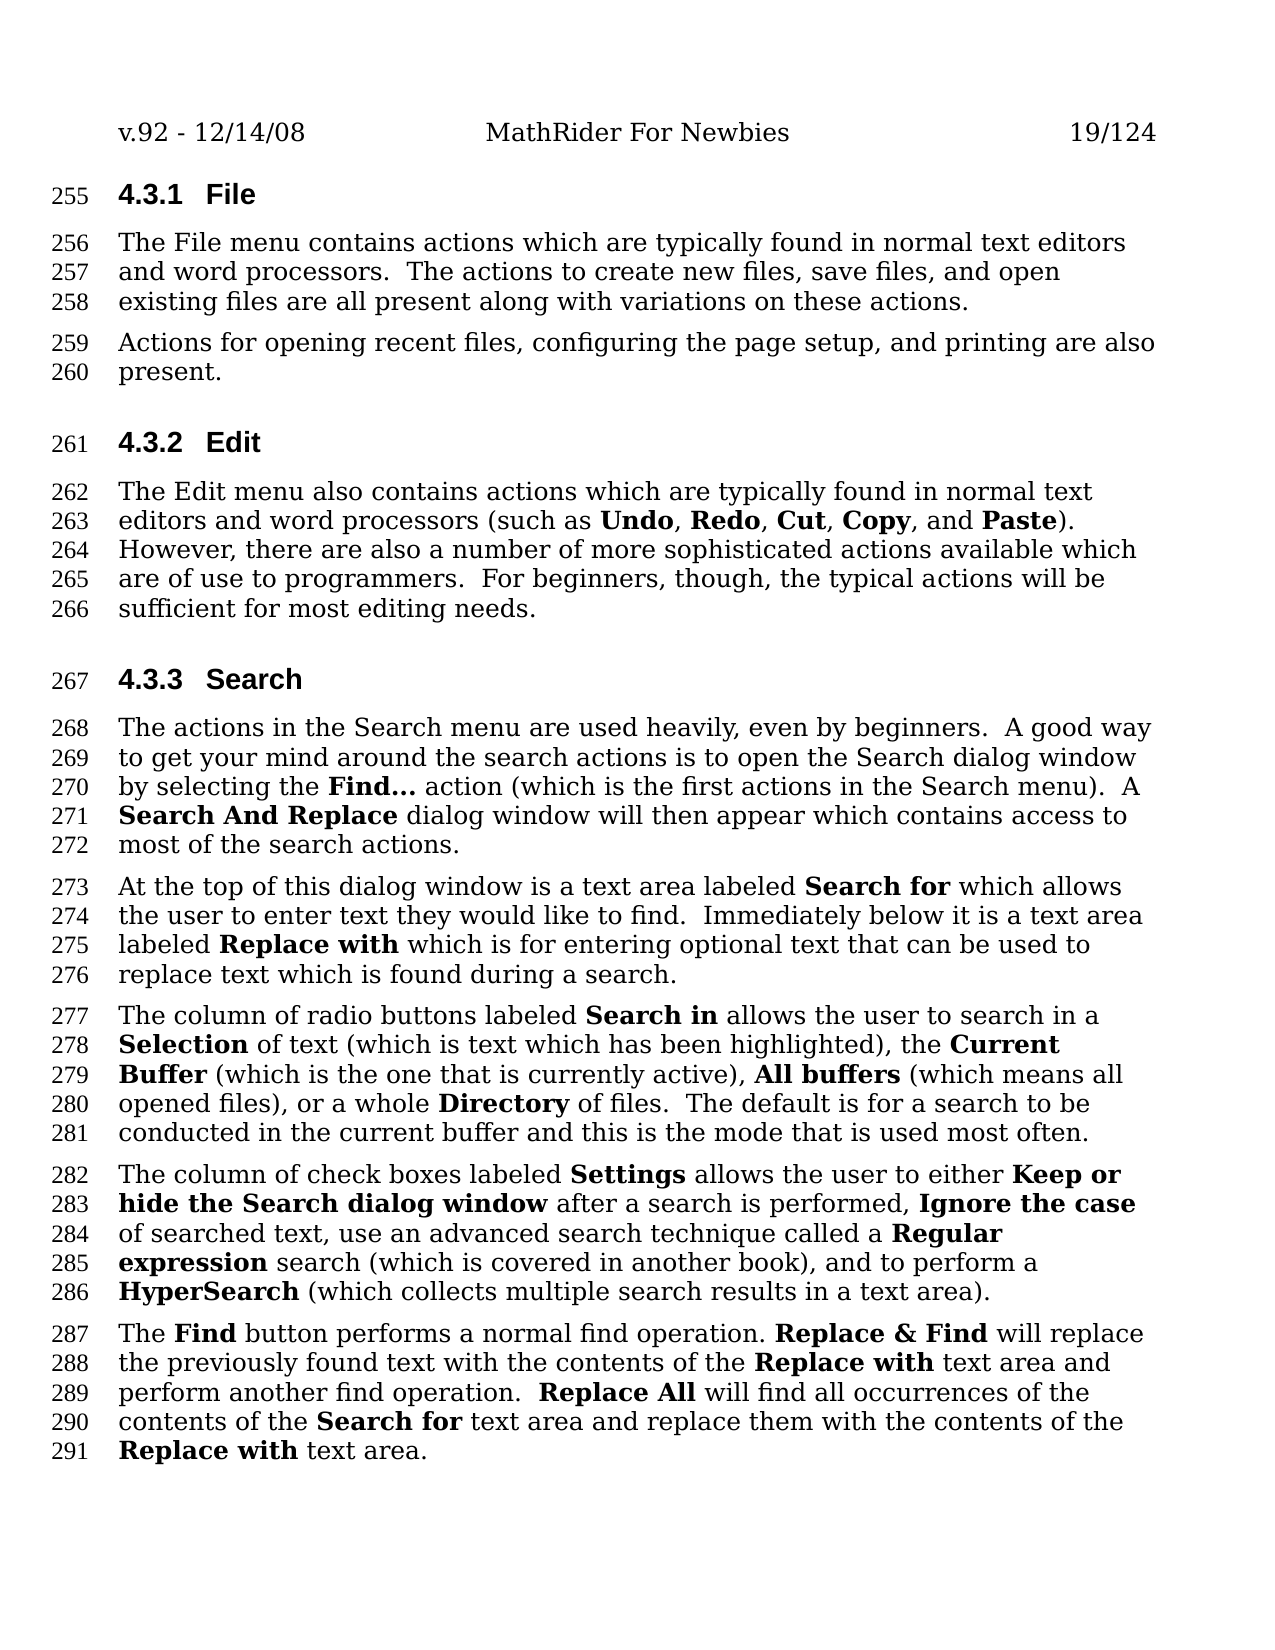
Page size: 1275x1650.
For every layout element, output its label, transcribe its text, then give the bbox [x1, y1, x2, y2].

text The Edit menu also contains actions which are typically found in normal text editors and word processors (such as Undo, Redo, Cut, Copy, and Paste). However, there are also a number of more sophisticated actions available which are of use to programmers. For beginners, though, the typical actions will be sufficient for most editing needs. [118, 477, 1157, 623]
subtitle File [118, 177, 1157, 210]
text The column of radio buttons labeled Search in allows the user to search in a Selection of text (which is text which has been highlighted), the Current Buffer (which is the one that is currently active), All buffers (which means all opened files), or a whole Directory of files. The default is for a search to be conducted in the current buffer and this is the mode that is used most often. [118, 1001, 1157, 1148]
text Actions for opening recent files, configuring the page setup, and printing are also present. [118, 328, 1157, 386]
text At the top of this dialog window is a text area labeled Search for which allows the user to enter text they would like to find. Immediately below it is a text area labeled Replace with which is for entering optional text that can be used to replace text which is found during a search. [118, 872, 1157, 989]
subtitle Search [118, 662, 1157, 696]
subtitle Edit [118, 425, 1157, 459]
text The File menu contains actions which are typically found in normal text editors and word processors. The actions to create new files, save files, and open existing files are all present along with variations on these actions. [118, 228, 1157, 316]
text The column of check boxes labeled Settings allows the user to either Keep or hide the Search dialog window after a search is performed, Ignore the case of searched text, use an advanced search technique called a Regular expression search (which is covered in another book), and to perform a HyperSearch (which collects multiple search results in a text area). [118, 1160, 1157, 1307]
text The actions in the Search menu are used heavily, even by beginners. A good way to get your mind around the search actions is to open the Search dialog window by selecting the Find... action (which is the first actions in the Search menu). A Search And Replace dialog window will then appear which contains access to most of the search actions. [118, 713, 1157, 860]
text The Find button performs a normal find operation. Replace & Find will replace the previously found text with the contents of the Replace with text area and perform another find operation. Replace All will find all occurrences of the contents of the Search for text area and replace them with the contents of the Replace with text area. [118, 1319, 1157, 1466]
